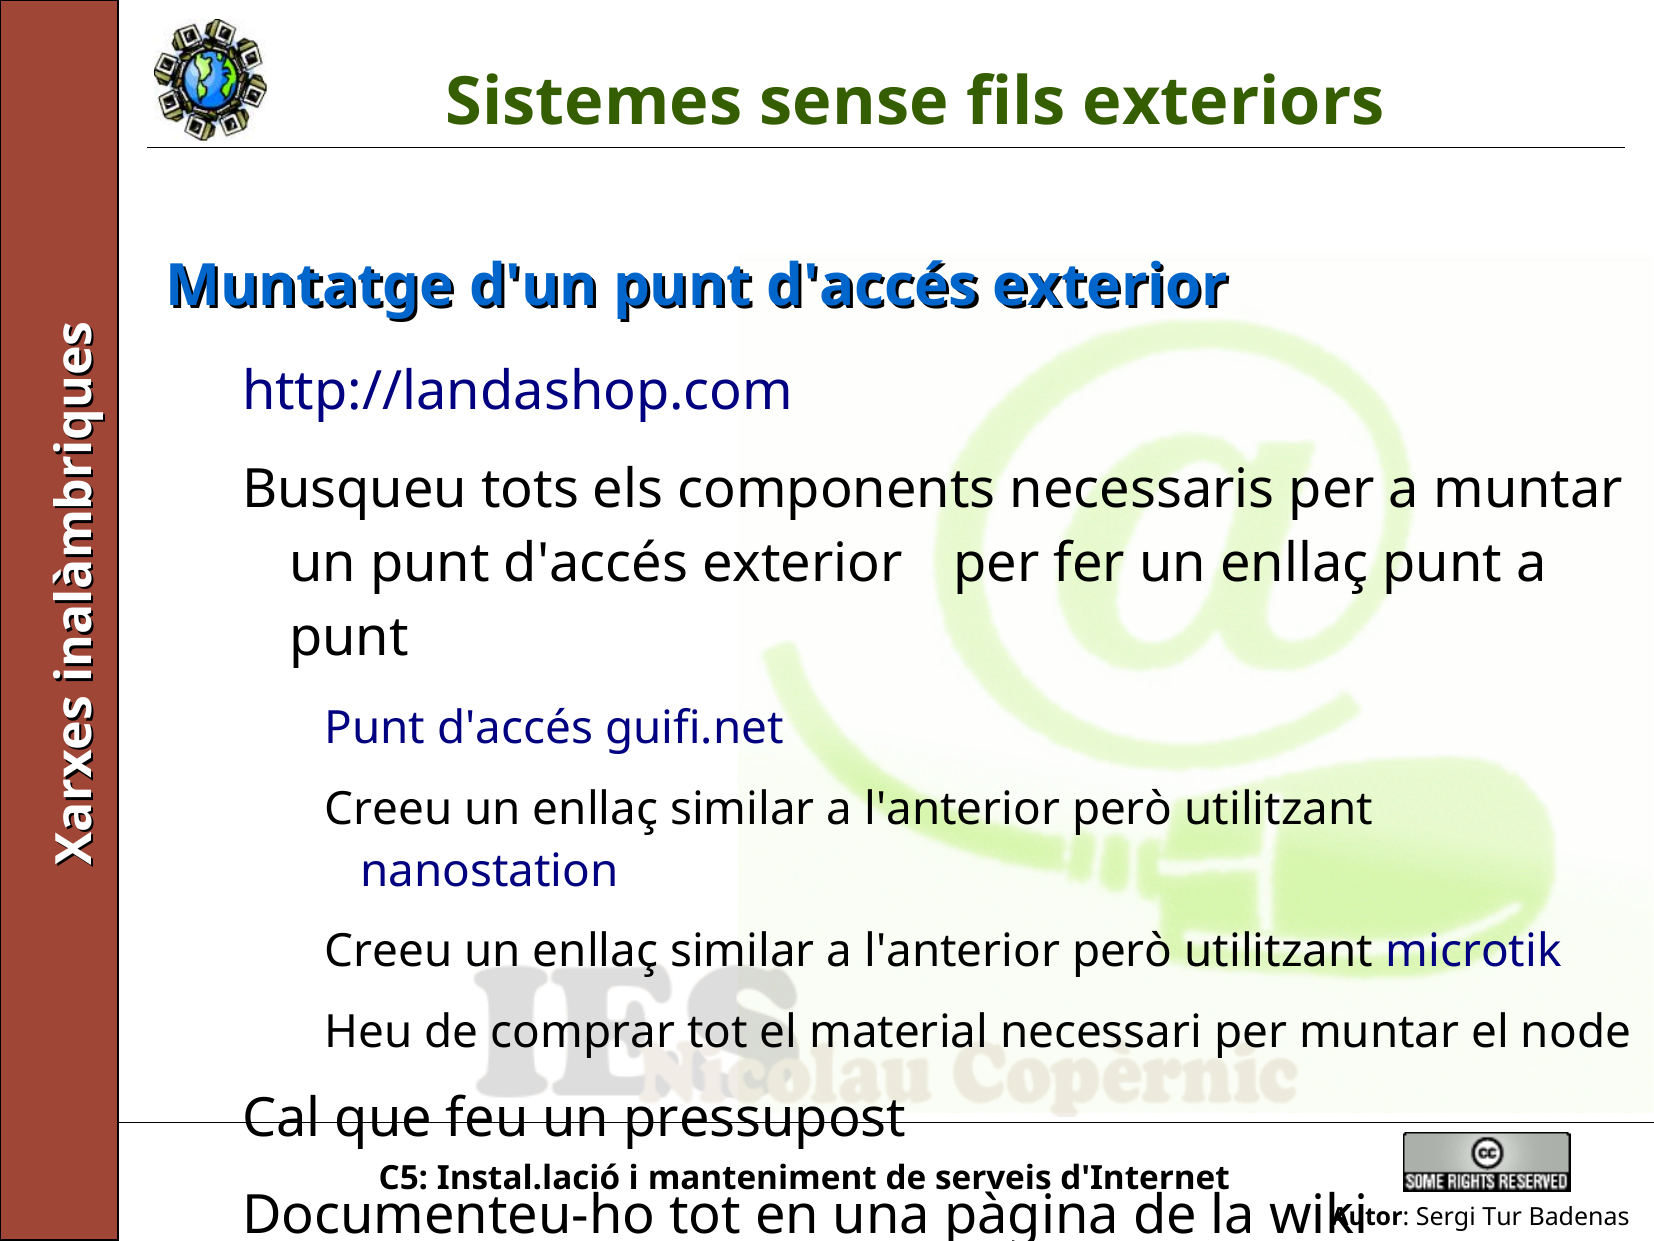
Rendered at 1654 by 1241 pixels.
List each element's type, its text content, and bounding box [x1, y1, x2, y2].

picture [804, 1110, 819, 1117]
picture [687, 1110, 702, 1117]
list Muntatge d'un punt d'accés exterior http://landashop.com Busqueu tots els components necessaris per a muntar un punt d'accés exterior per fer un enllaç punt a punt Punt d'accés guifi.net Creeu un enllaç similar a l'anterior però utilitzant nanostation Creeu un enllaç similar a l'anterior però utilitzant microtik Heu de comprar tot el material necessari per muntar el node Cal que feu un pressupost Documenteu-ho tot en una pàgina de la wiki [147, 242, 1636, 1078]
title Sistemes sense fils exteriors [171, 56, 1654, 141]
picture [466, 252, 1654, 1117]
picture [154, 19, 268, 142]
picture [585, 1110, 599, 1117]
picture [472, 1110, 487, 1117]
picture [836, 1110, 852, 1117]
picture [633, 1110, 648, 1117]
picture [1403, 1132, 1571, 1192]
